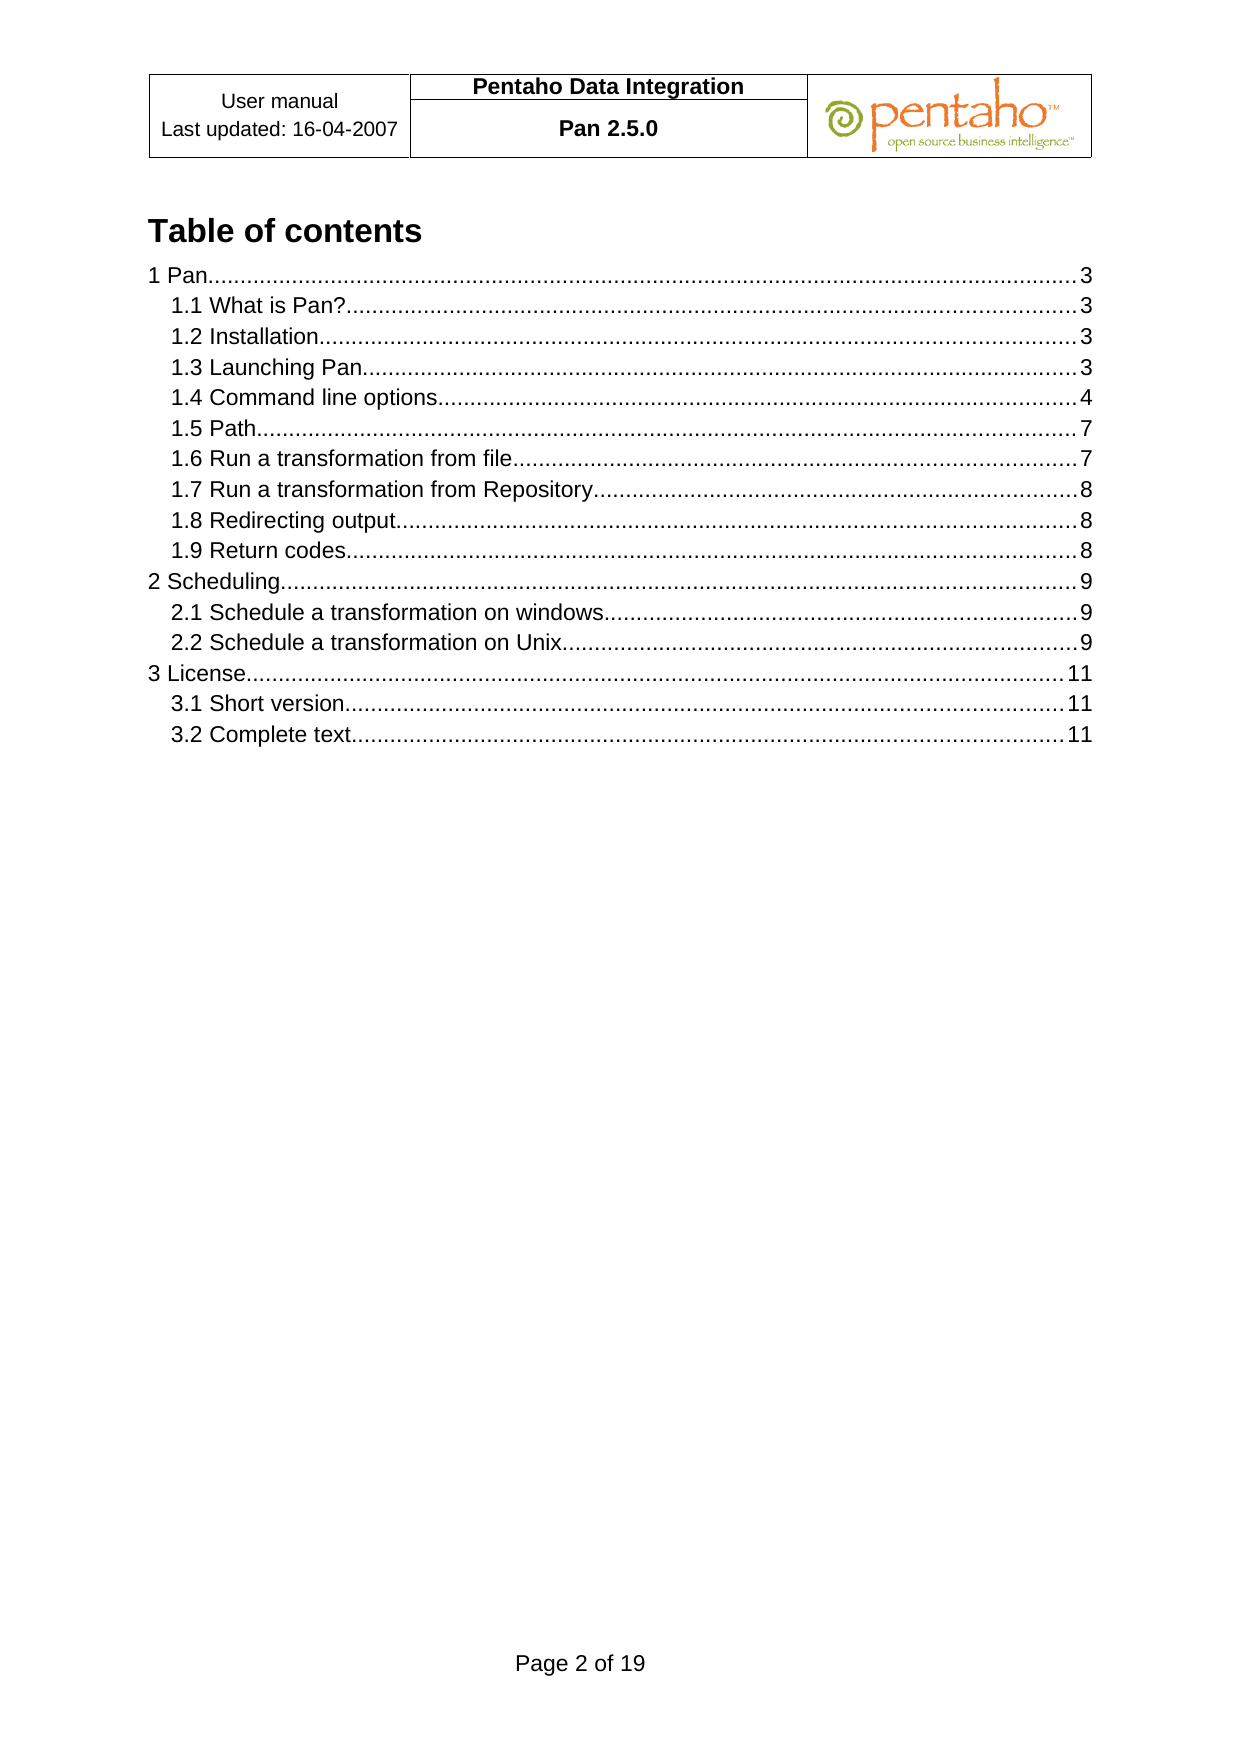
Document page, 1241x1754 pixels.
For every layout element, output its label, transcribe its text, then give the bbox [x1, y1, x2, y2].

text 1 Pan 3 [148, 262, 1092, 288]
text 1.3 Launching Pan 3 [171, 354, 1092, 380]
text 3 License 11 [148, 660, 1092, 686]
text 1.8 Redirecting output 8 [171, 507, 1092, 533]
text 2.2 Schedule a transformation on Unix 9 [171, 630, 1092, 655]
text 2 Scheduling 9 [148, 568, 1092, 594]
text 2.1 Schedule a transformation on windows 9 [171, 599, 1092, 625]
text 3.2 Complete text 11 [171, 722, 1092, 747]
text 1.1 What is Pan? 3 [171, 293, 1092, 318]
text 1.2 Installation 3 [171, 323, 1092, 349]
text 1.5 Path 7 [171, 415, 1092, 441]
text 1.7 Run a transformation from Repository 8 [171, 477, 1092, 502]
text 3.1 Short version 11 [171, 691, 1092, 717]
text 1.4 Command line options 4 [171, 385, 1092, 410]
subtitle Table of contents [148, 213, 1092, 250]
text 1.6 Run a transformation from file 7 [171, 446, 1092, 472]
text 1.9 Return codes 8 [171, 538, 1092, 563]
